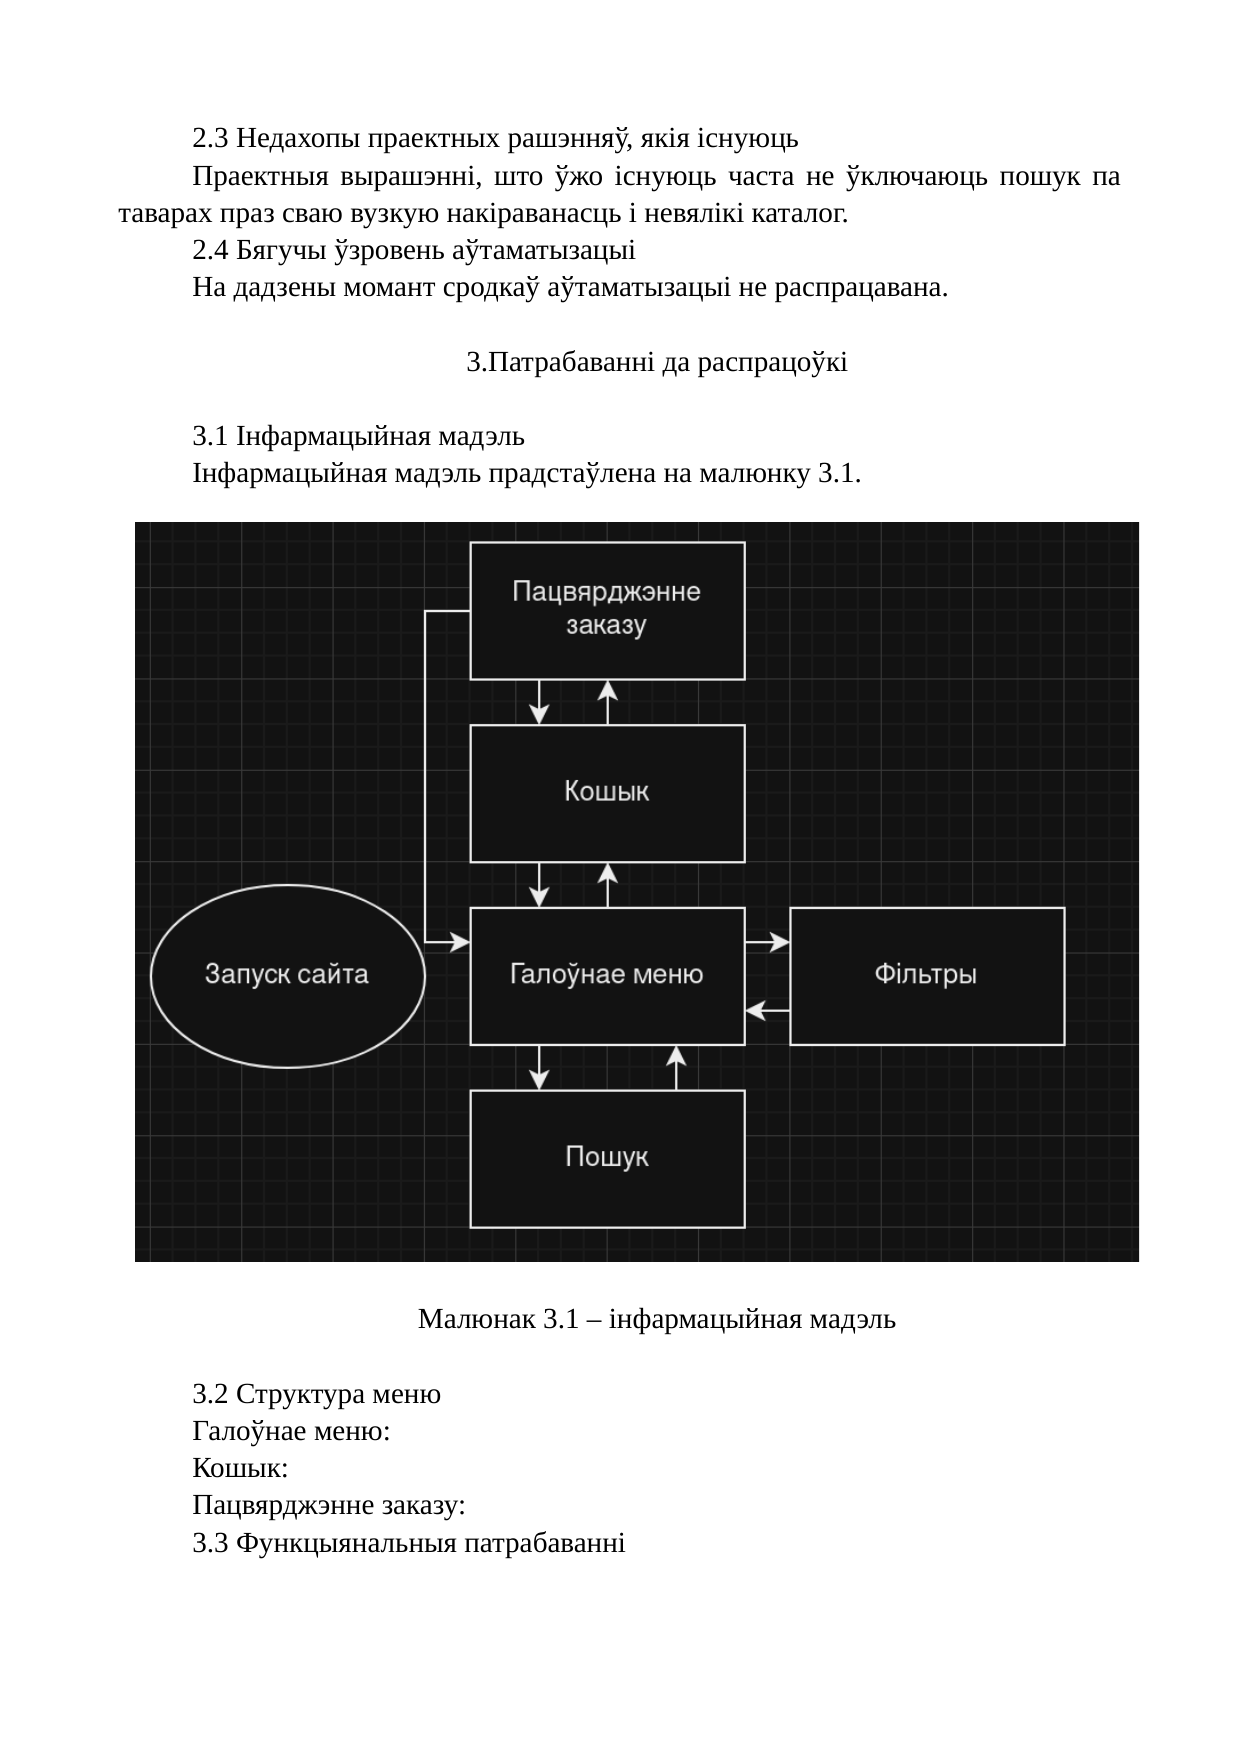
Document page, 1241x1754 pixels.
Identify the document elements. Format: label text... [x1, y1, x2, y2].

text 3.2 Структура меню [118, 1373, 1122, 1411]
text Праектныя вырашэнні, што ўжо існуюць часта не ўключаюць пошук па таварах праз сваю вузкую накіраванасць і невялікі каталог. [118, 155, 1122, 230]
text На дадзены момант сродкаў аўтаматызацыі не распрацавана. [118, 267, 1122, 304]
text 3.Патрабаванні да распрацоўкі [118, 341, 1122, 378]
text Кошык: [118, 1448, 1122, 1485]
text 3.3 Функцыянальныя патрабаванні [118, 1522, 1122, 1559]
text Галоўнае меню: [118, 1411, 1122, 1448]
text 3.1 Інфармацыйная мадэль [118, 416, 1122, 453]
text 2.3 Недахопы праектных рашэнняў, якія існуюць [118, 118, 1122, 155]
text 2.4 Бягучы ўзровень аўтаматызацыі [118, 230, 1122, 267]
text Малюнак 3.1 – інфармацыйная мадэль [118, 1299, 1122, 1336]
picture [135, 522, 1140, 1262]
text Пацвярджэнне заказу: [118, 1485, 1122, 1522]
text Інфармацыйная мадэль прадстаўлена на малюнку 3.1. [118, 453, 1122, 490]
